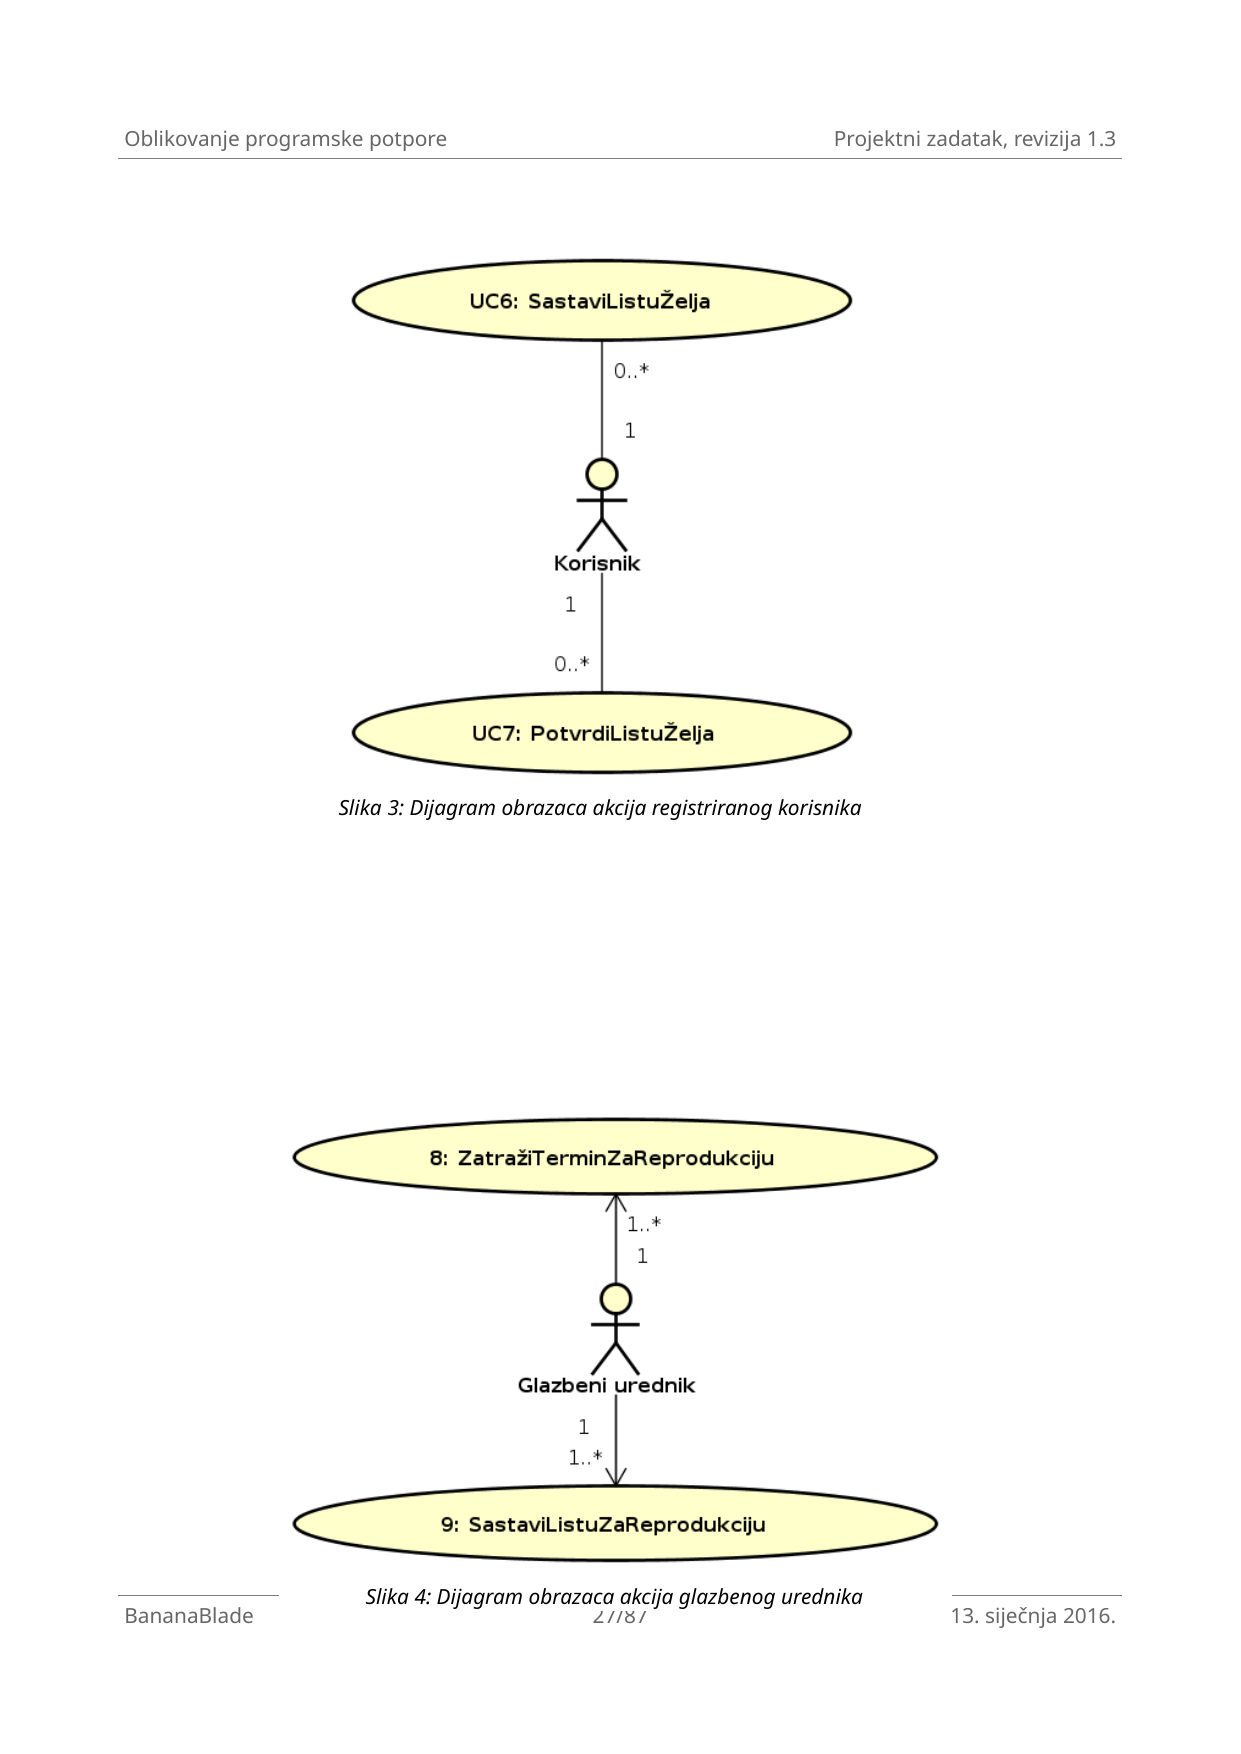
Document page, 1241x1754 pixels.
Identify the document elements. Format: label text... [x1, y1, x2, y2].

picture [337, 244, 866, 788]
text Slika 4: Dijagram obrazaca akcija glazbenog urednika [279, 1577, 952, 1611]
text Slika 3: Dijagram obrazaca akcija registriranog korisnika [337, 788, 865, 821]
picture [278, 1103, 953, 1577]
